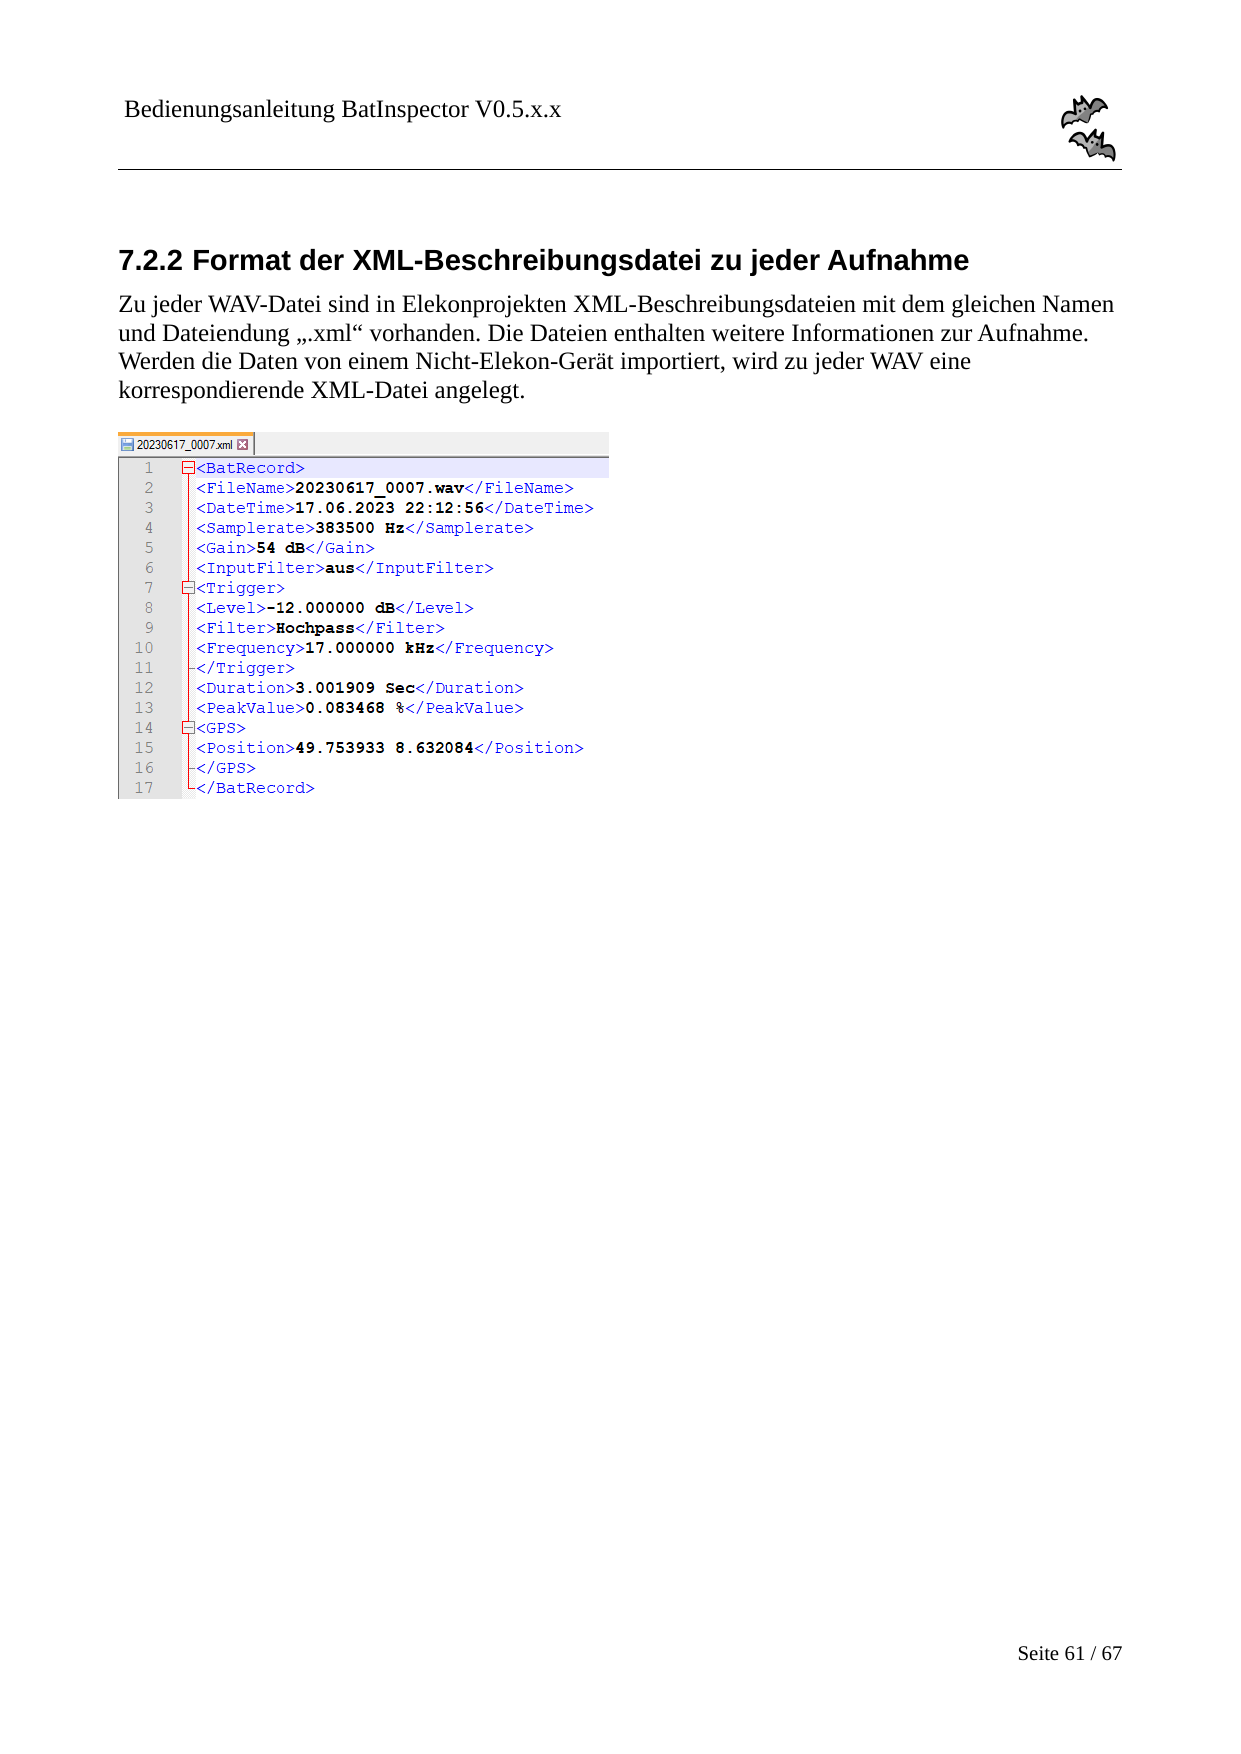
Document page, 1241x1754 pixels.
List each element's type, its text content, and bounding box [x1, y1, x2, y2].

text Zu jeder WAV-Datei sind in Elekonprojekten XML-Beschreibungsdateien mit dem gleichen Namen und Dateiendung „.xml“ vorhanden. Die Dateien enthalten weitere Informationen zur Aufnahme. Werden die Daten von einem Nicht-Elekon-Gerät importiert, wird zu jeder WAV eine korrespondierende XML-Datei angelegt. [118, 289, 1122, 404]
picture [118, 432, 609, 799]
picture [1057, 95, 1120, 162]
subtitle Format der XML-Beschreibungsdatei zu jeder Aufnahme [118, 243, 1122, 276]
